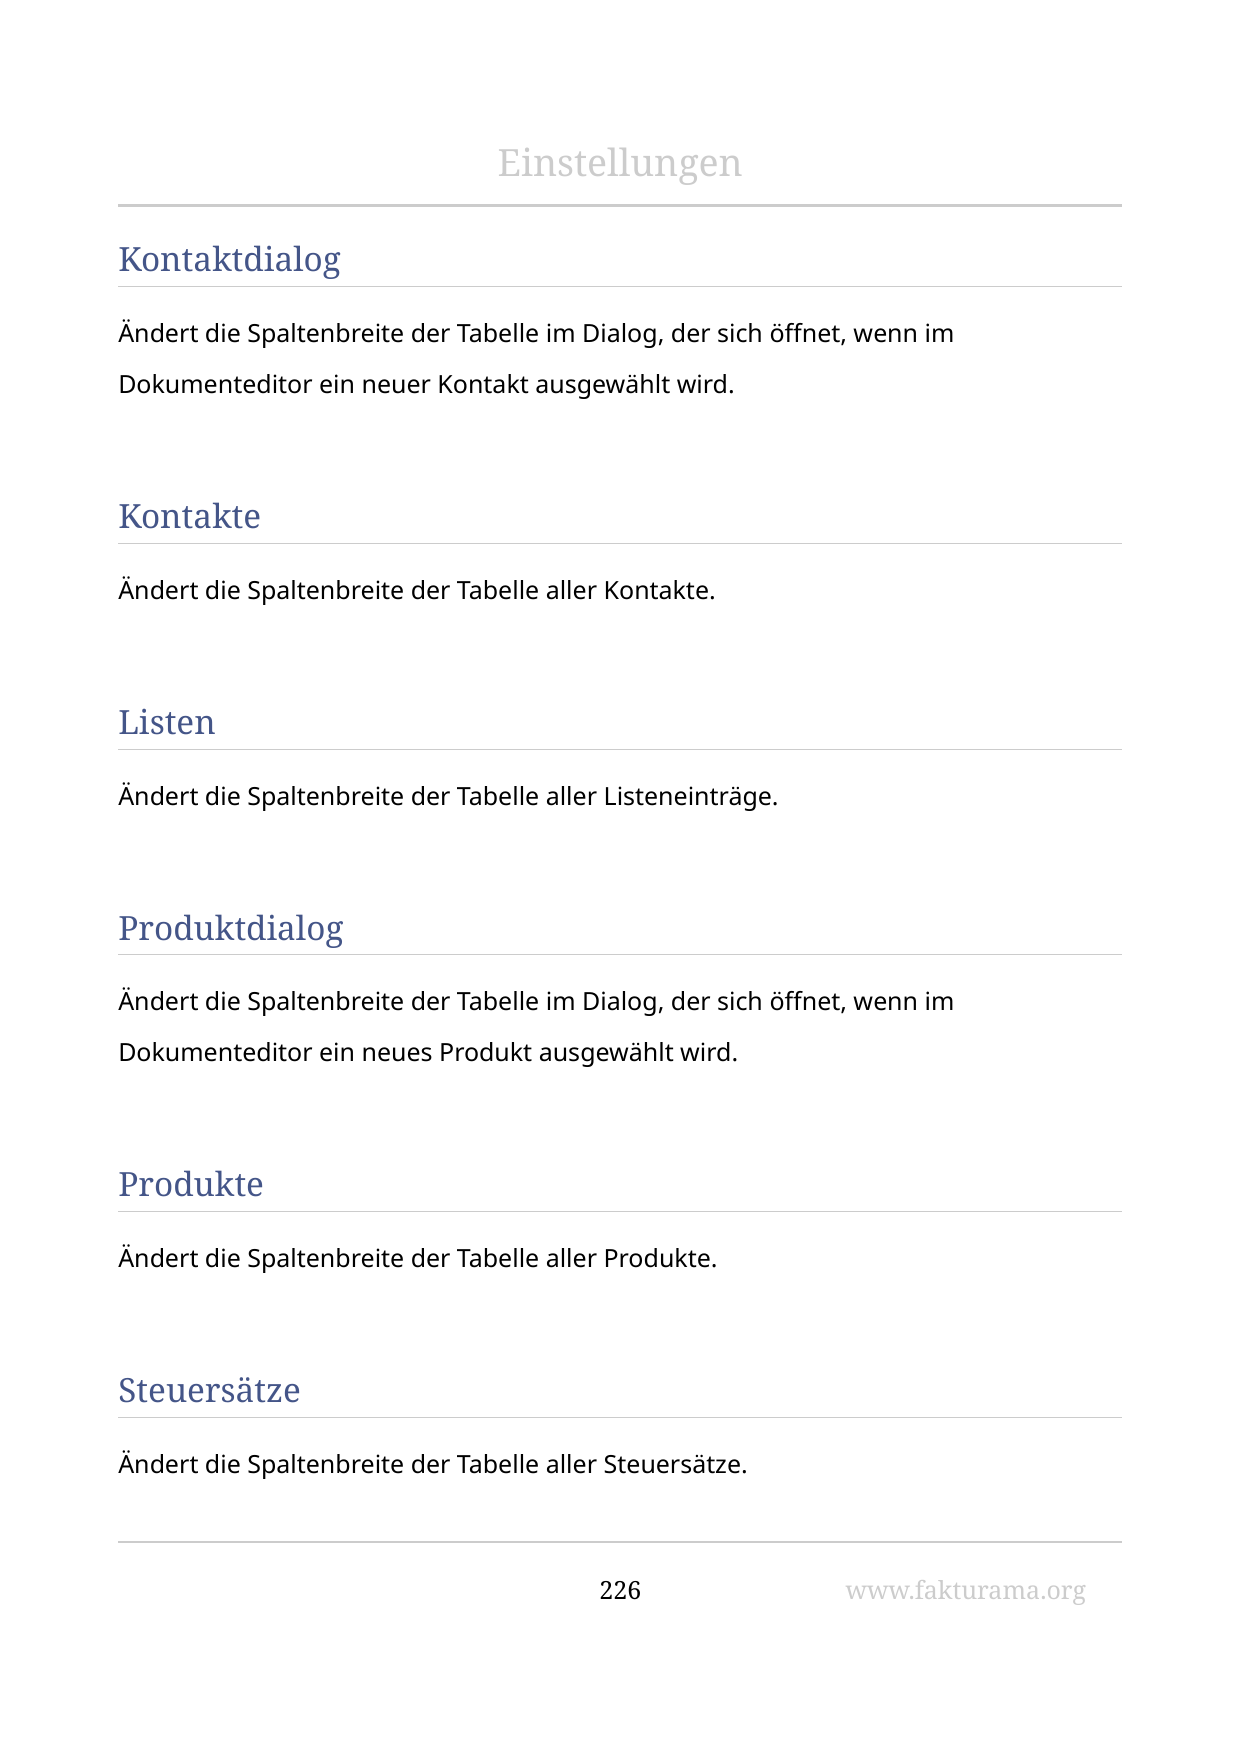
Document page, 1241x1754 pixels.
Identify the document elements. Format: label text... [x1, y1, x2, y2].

text Ändert die Spaltenbreite der Tabelle aller Produkte. [118, 1241, 1122, 1275]
text Ändert die Spaltenbreite der Tabelle im Dialog, der sich öffnet, wenn im Dokumenteditor ein neuer Kontakt ausgewählt wird. [118, 316, 1122, 401]
text Ändert die Spaltenbreite der Tabelle im Dialog, der sich öffnet, wenn im Dokumenteditor ein neues Produkt ausgewählt wird. [118, 984, 1122, 1069]
subtitle Steuersätze [118, 1367, 1122, 1417]
subtitle Produktdialog [118, 904, 1122, 954]
text Ändert die Spaltenbreite der Tabelle aller Listeneinträge. [118, 778, 1122, 812]
subtitle Listen [118, 699, 1122, 749]
subtitle Produkte [118, 1161, 1122, 1211]
subtitle Kontakte [118, 493, 1122, 543]
subtitle Kontaktdialog [118, 236, 1122, 286]
text Ändert die Spaltenbreite der Tabelle aller Kontakte. [118, 573, 1122, 607]
text Ändert die Spaltenbreite der Tabelle aller Steuersätze. [118, 1447, 1122, 1481]
